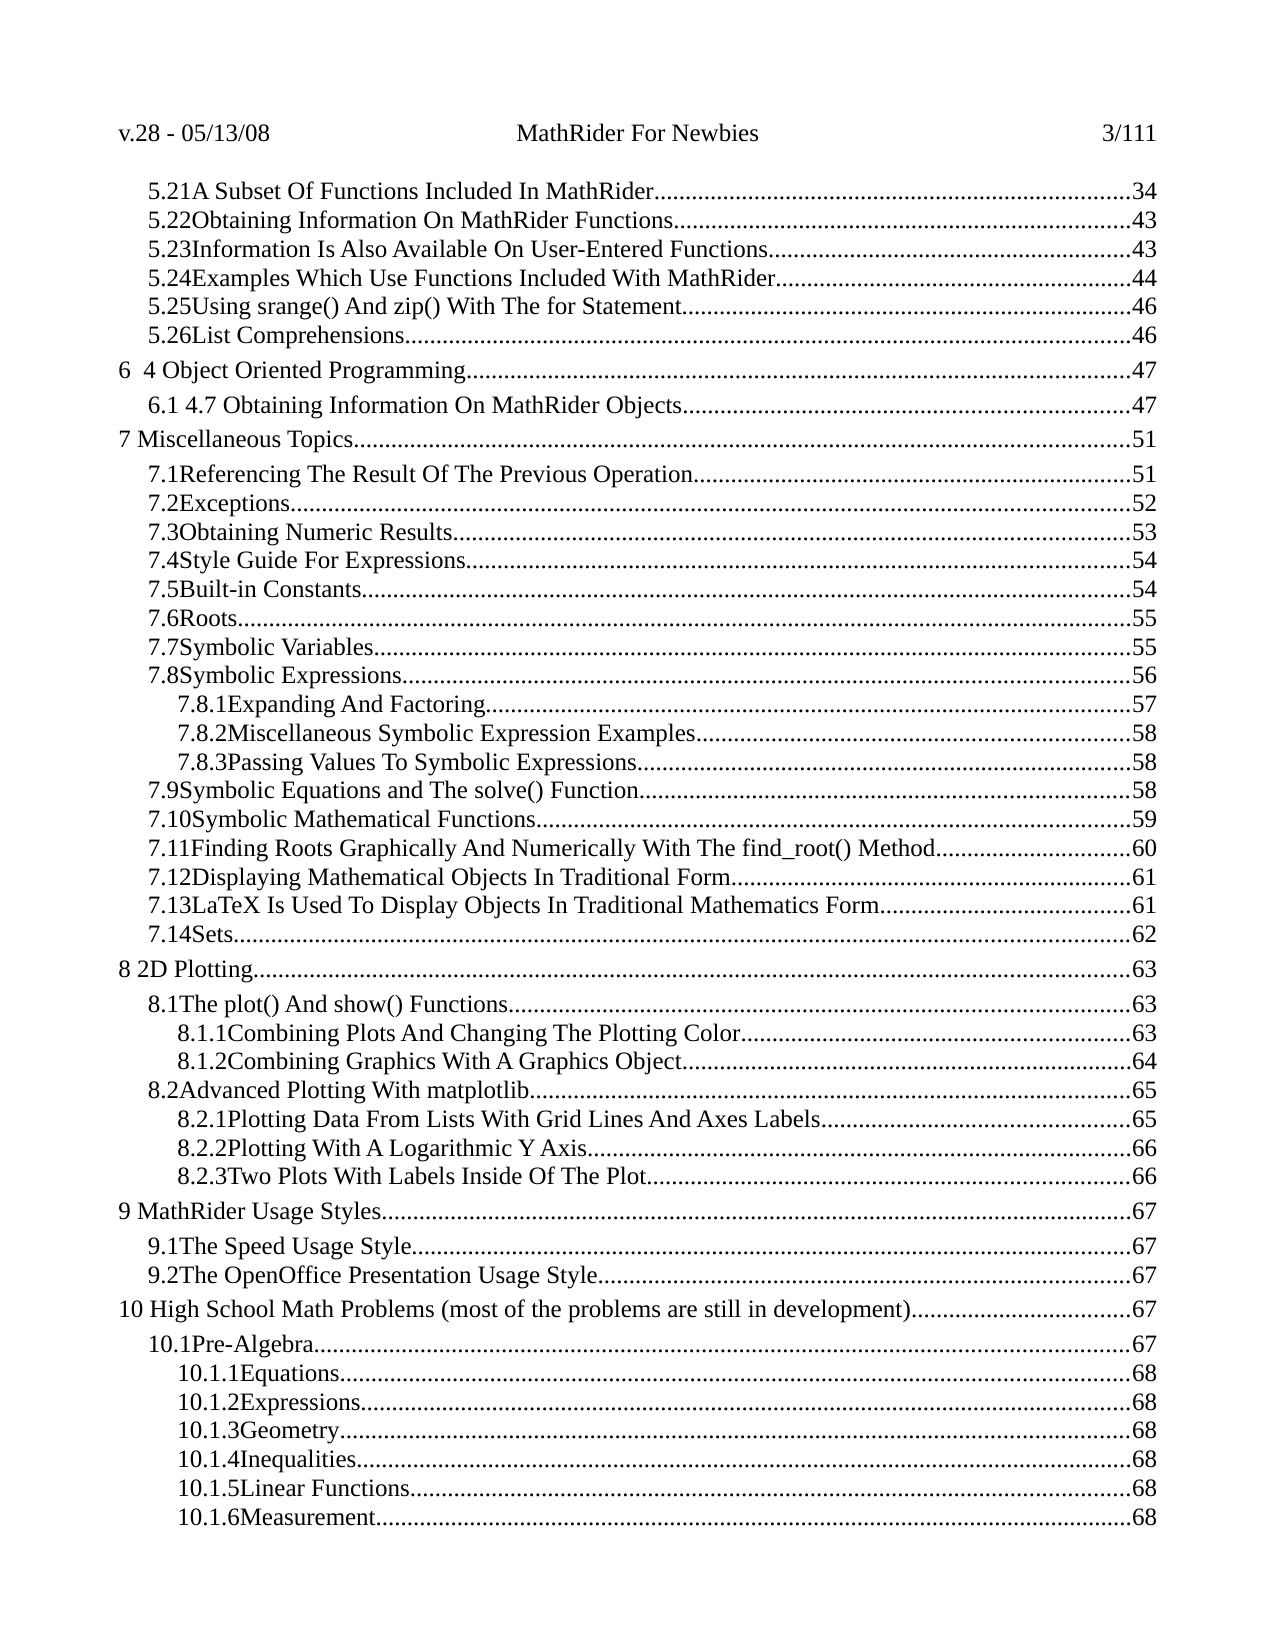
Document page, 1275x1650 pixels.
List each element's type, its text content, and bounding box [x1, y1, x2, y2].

text 8.2.3Two Plots With Labels Inside Of The Plot 66 [177, 1161, 1157, 1190]
text 8.1.1Combining Plots And Changing The Plotting Color 63 [177, 1018, 1157, 1046]
text 7.11Finding Roots Graphically And Numerically With The find_root() Method 60 [148, 833, 1157, 862]
text 10.1.1Equations 68 [177, 1358, 1157, 1387]
text 9.2The OpenOffice Presentation Usage Style 67 [148, 1260, 1157, 1288]
text 7.4Style Guide For Expressions 54 [148, 546, 1157, 574]
text 5.23Information Is Also Available On User-Entered Functions 43 [148, 234, 1157, 263]
text 5.25Using srange() And zip() With The for Statement 46 [148, 291, 1157, 320]
text 8.2Advanced Plotting With matplotlib 65 [148, 1075, 1157, 1104]
text 5.24Examples Which Use Functions Included With MathRider 44 [148, 263, 1157, 291]
text 7.8Symbolic Expressions 56 [148, 661, 1157, 689]
text 7.14Sets 62 [148, 919, 1157, 948]
text 10.1.6Measurement 68 [177, 1502, 1157, 1531]
text 5.26List Comprehensions 46 [148, 320, 1157, 349]
text 7.6Roots 55 [148, 603, 1157, 632]
text 7.8.1Expanding And Factoring 57 [177, 689, 1157, 718]
text 10.1.4Inequalities 68 [177, 1444, 1157, 1473]
text 5.21A Subset Of Functions Included In MathRider 34 [148, 176, 1157, 205]
text 10.1.2Expressions 68 [177, 1387, 1157, 1416]
text 8.1The plot() And show() Functions 63 [148, 989, 1157, 1018]
text 7.10Symbolic Mathematical Functions 59 [148, 804, 1157, 833]
text 7.8.3Passing Values To Symbolic Expressions 58 [177, 747, 1157, 776]
text 7.2Exceptions 52 [148, 488, 1157, 517]
text 7.3Obtaining Numeric Results 53 [148, 517, 1157, 546]
text 7.13LaTeX Is Used To Display Objects In Traditional Mathematics Form 61 [148, 891, 1157, 919]
text 7.1Referencing The Result Of The Previous Operation 51 [148, 459, 1157, 488]
text 8.2.1Plotting Data From Lists With Grid Lines And Axes Labels 65 [177, 1104, 1157, 1133]
text 7.12Displaying Mathematical Objects In Traditional Form 61 [148, 862, 1157, 891]
text 8.1.2Combining Graphics With A Graphics Object 64 [177, 1046, 1157, 1075]
text 10.1.3Geometry 68 [177, 1416, 1157, 1444]
text 10.1.5Linear Functions 68 [177, 1473, 1157, 1502]
text 8 2D Plotting 63 [118, 954, 1157, 983]
text 10.1Pre-Algebra 67 [148, 1329, 1157, 1358]
text 7.8.2Miscellaneous Symbolic Expression Examples 58 [177, 718, 1157, 747]
text 7.5Built-in Constants 54 [148, 574, 1157, 603]
text 6 4 Object Oriented Programming 47 [118, 355, 1157, 384]
text 10 High School Math Problems (most of the problems are still in development) 67 [118, 1294, 1157, 1323]
text 5.22Obtaining Information On MathRider Functions 43 [148, 205, 1157, 234]
text 7.9Symbolic Equations and The solve() Function 58 [148, 776, 1157, 804]
text 6.1 4.7 Obtaining Information On MathRider Objects 47 [148, 390, 1157, 418]
text 9.1The Speed Usage Style 67 [148, 1231, 1157, 1260]
text 9 MathRider Usage Styles 67 [118, 1196, 1157, 1225]
text 7.7Symbolic Variables 55 [148, 632, 1157, 661]
text 8.2.2Plotting With A Logarithmic Y Axis 66 [177, 1133, 1157, 1161]
text 7 Miscellaneous Topics 51 [118, 424, 1157, 453]
